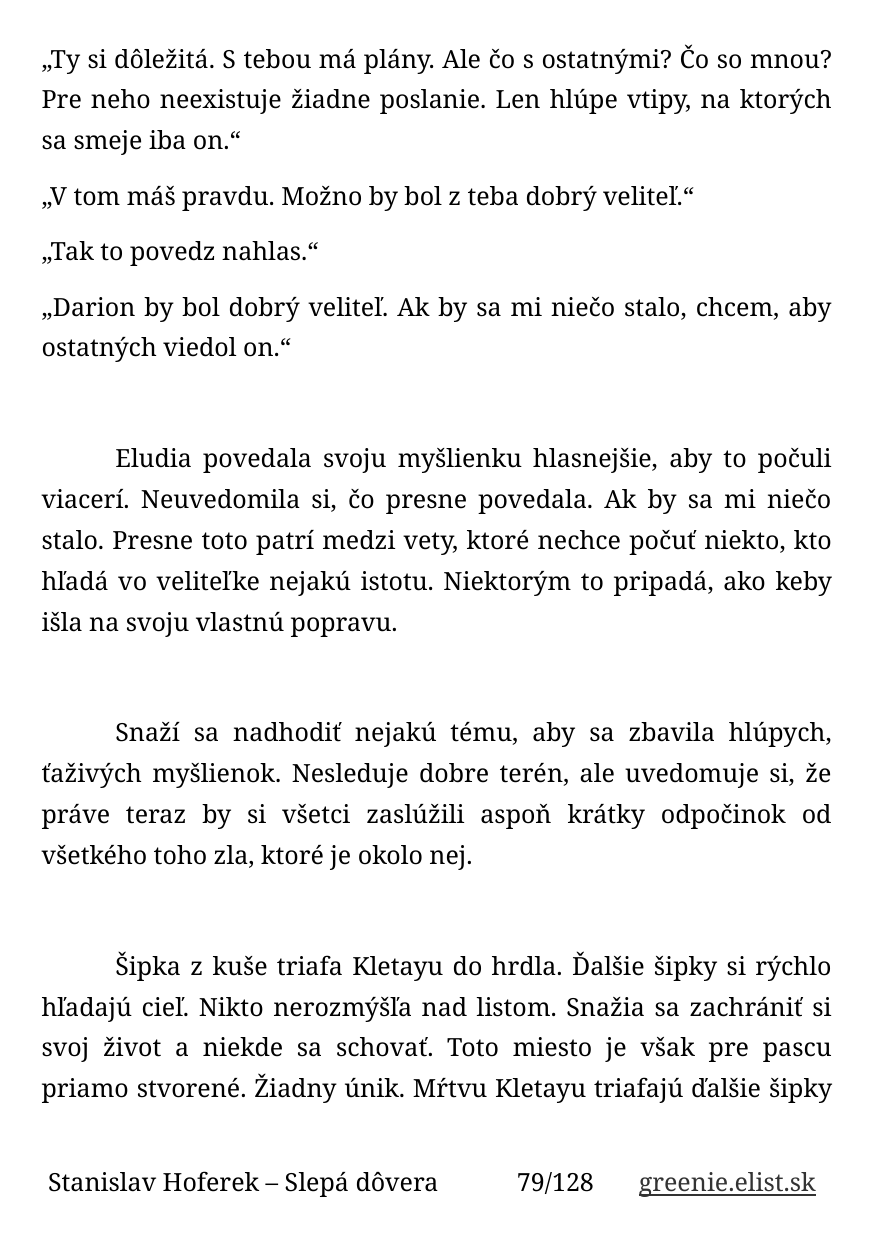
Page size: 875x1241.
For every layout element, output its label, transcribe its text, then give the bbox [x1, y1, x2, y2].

text Eludia povedala svoju myšlienku hlasnejšie, aby to počuli viacerí. Neuvedomila si, čo presne povedala. Ak by sa mi niečo stalo. Presne toto patrí medzi vety, ktoré nechce počuť niekto, kto hľadá vo veliteľke nejakú istotu. Niektorým to pripadá, ako keby išla na svoju vlastnú popravu. [41, 441, 833, 638]
text Snaží sa nadhodiť nejakú tému, aby sa zbavila hlúpych, ťaživých myšlienok. Nesleduje dobre terén, ale uvedomuje si, že práve teraz by si všetci zaslúžili aspoň krátky odpočinok od všetkého toho zla, ktoré je okolo nej. [41, 715, 833, 872]
text „Tak to povedz nahlas.“ [41, 234, 833, 268]
text „V tom máš pravdu. Možno by bol z teba dobrý veliteľ.“ [41, 178, 833, 212]
text Šipka z kuše triafa Kletayu do hrdla. Ďalšie šipky si rýchlo hľadajú cieľ. Nikto nerozmýšľa nad listom. Snažia sa zachrániť si svoj život a niekde sa schovať. Toto miesto je však pre pascu priamo stvorené. Žiadny únik. Mŕtvu Kletayu triafajú ďalšie šipky [41, 948, 833, 1105]
text „Ty si dôležitá. S tebou má plány. Ale čo s ostatnými? Čo so mnou? Pre neho neexistuje žiadne poslanie. Len hlúpe vtipy, na ktorých sa smeje iba on.“ [41, 41, 833, 157]
text „Darion by bol dobrý veliteľ. Ak by sa mi niečo stalo, chcem, aby ostatných viedol on.“ [41, 289, 833, 364]
